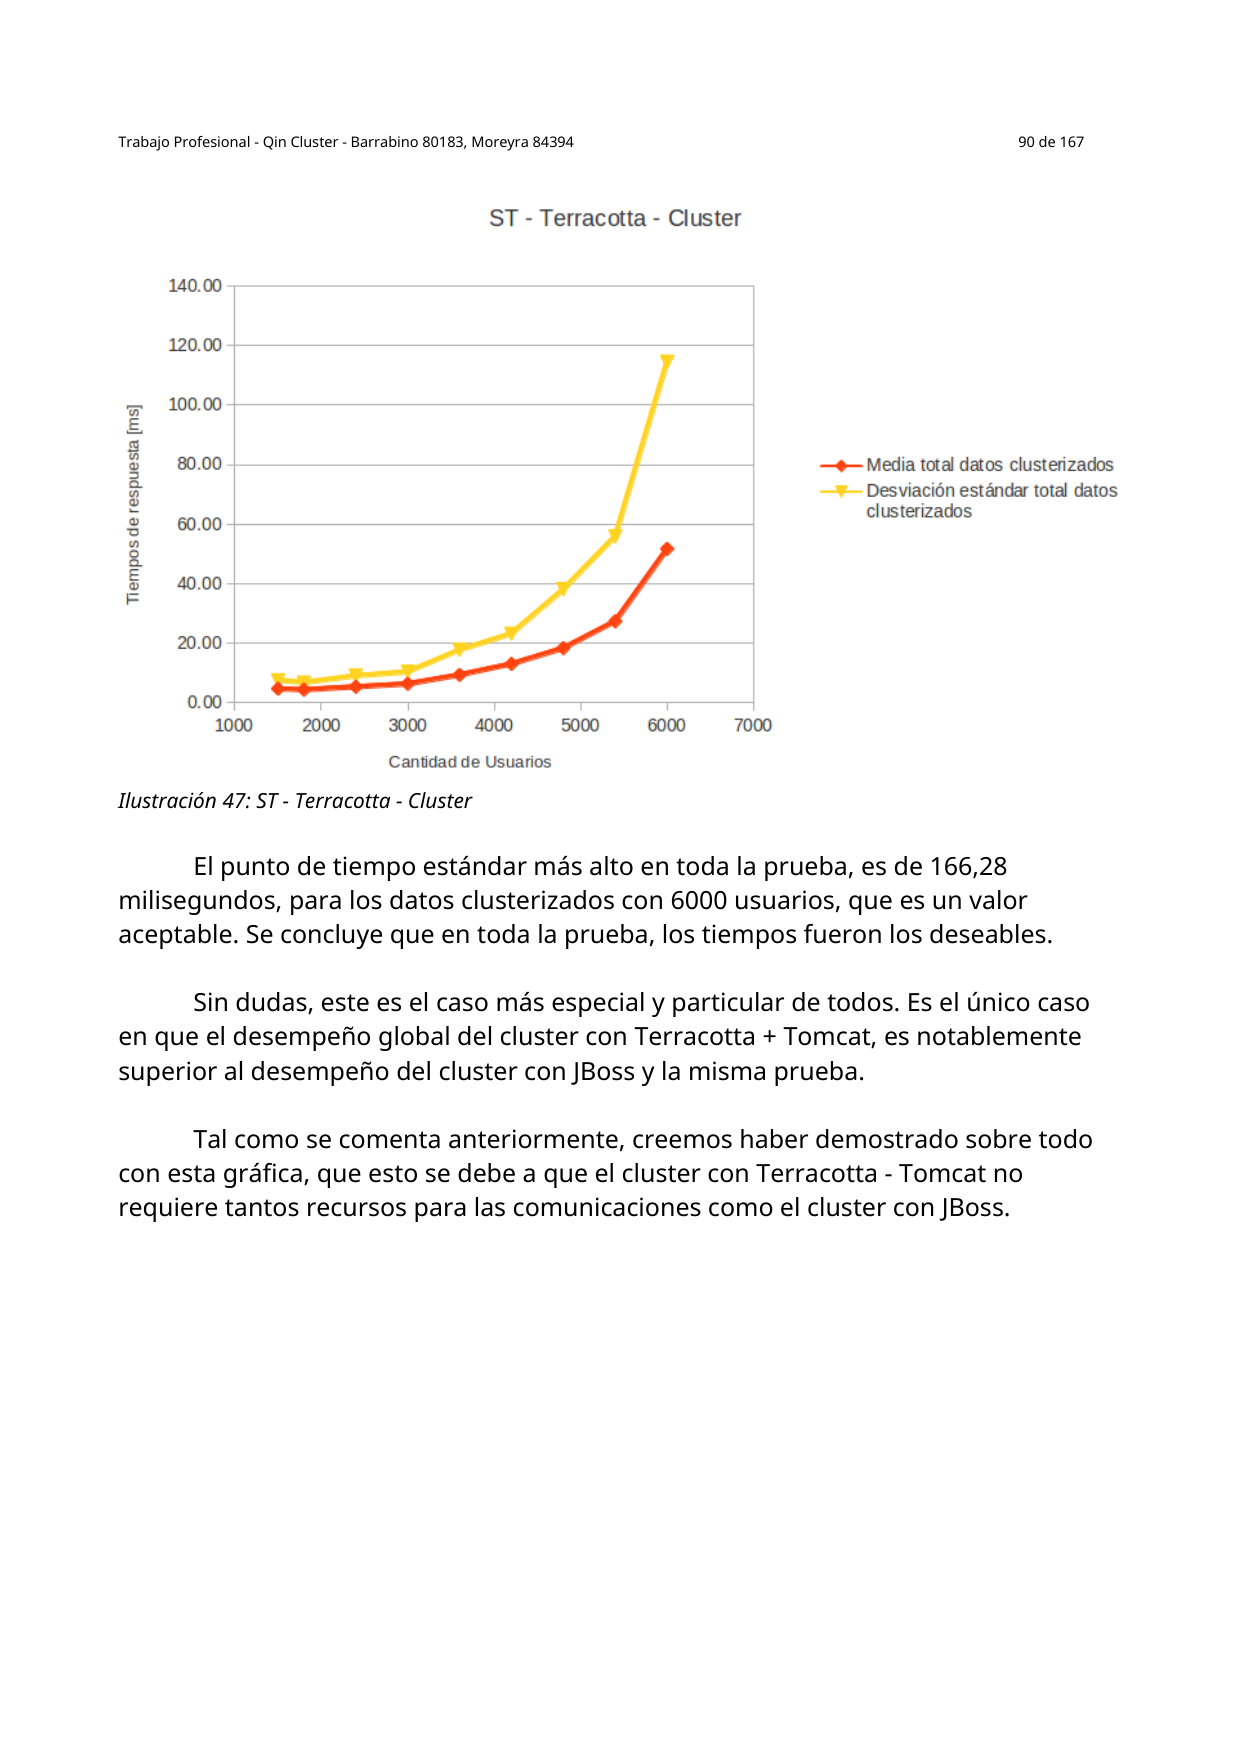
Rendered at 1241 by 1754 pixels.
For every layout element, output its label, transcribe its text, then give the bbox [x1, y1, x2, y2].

text Tal como se comenta anteriormente, creemos haber demostrado sobre todo con esta gráfica, que esto se debe a que el cluster con Terracotta - Tomcat no requiere tantos recursos para las comunicaciones como el cluster con JBoss. [118, 1121, 1122, 1223]
picture [118, 194, 1123, 787]
text El punto de tiempo estándar más alto en toda la prueba, es de 166,28 milisegundos, para los datos clusterizados con 6000 usuarios, que es un valor aceptable. Se concluye que en toda la prueba, los tiempos fueron los deseables. [118, 849, 1122, 951]
text Ilustración 47: ST - Terracotta - Cluster [118, 787, 1122, 815]
text Sin dudas, este es el caso más especial y particular de todos. Es el único caso en que el desempeño global del cluster con Terracotta + Tomcat, es notablemente superior al desempeño del cluster con JBoss y la misma prueba. [118, 985, 1122, 1087]
